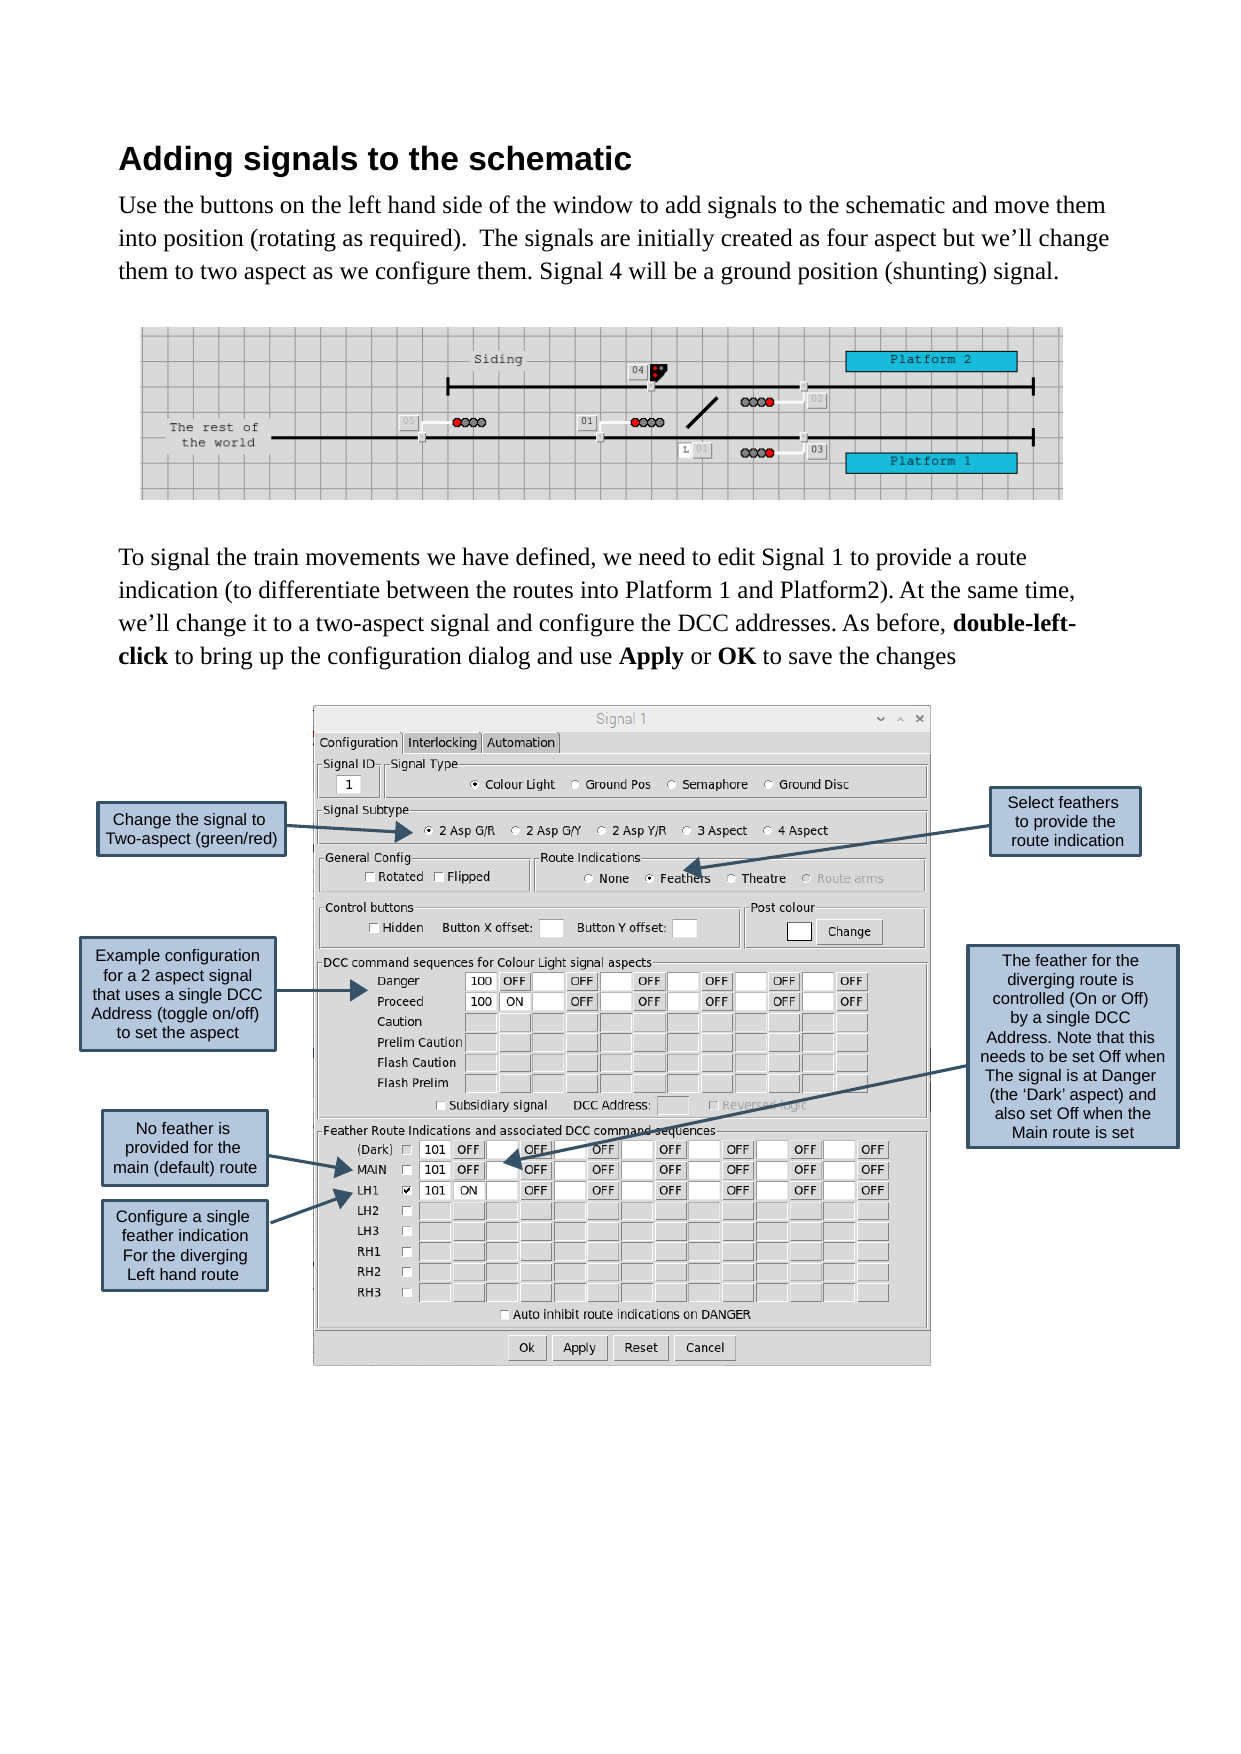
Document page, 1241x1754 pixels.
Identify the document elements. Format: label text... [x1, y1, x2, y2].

picture [313, 705, 931, 1366]
text Use the buttons on the left hand side of the window to add signals to the schematic and move them into position (rotating as required). The signals are initially created as four aspect but we’ll change them to two aspect as we configure them. Signal 4 will be a ground position (shunting) signal. [118, 190, 1122, 285]
picture [140, 327, 1063, 500]
text To signal the train movements we have defined, we need to edit Signal 1 to provide a route indication (to differentiate between the routes into Platform 1 and Platform2). At the same time, we’ll change it to a two-aspect signal and configure the DCC addresses. As before, double-left-click to bring up the configuration dialog and use Apply or OK to save the changes [118, 542, 1122, 669]
subtitle Adding signals to the schematic [118, 139, 1122, 178]
